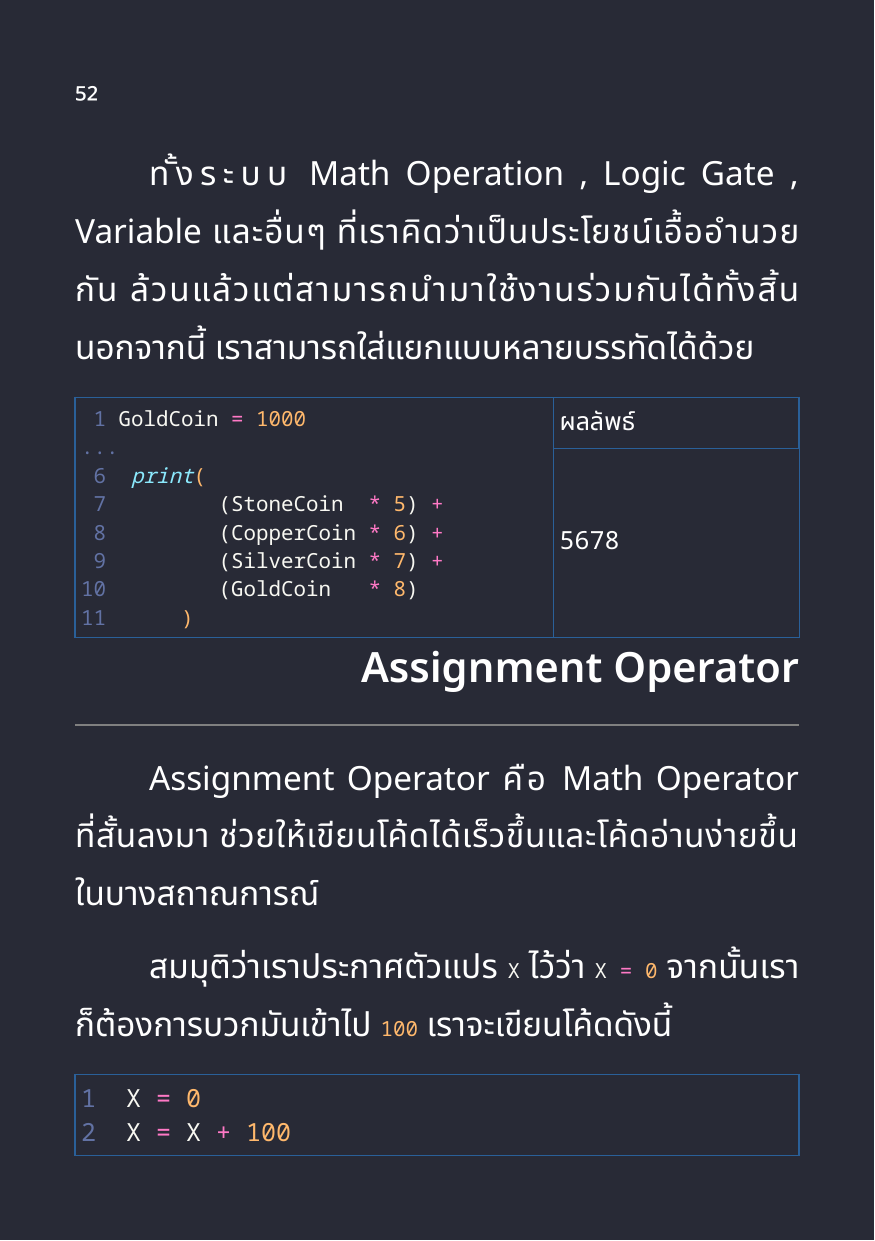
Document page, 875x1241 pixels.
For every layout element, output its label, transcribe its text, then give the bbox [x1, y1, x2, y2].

text Assignment Operator คือ Math Operator ที่สั้นลงมา ช่วยให้เขียนโค้ดได้เร็วขึ้นและโค้ดอ่านง่ายขึ้นในบางสถาณการณ์ [75, 754, 799, 921]
table_header ผลลัพธ์ [554, 398, 798, 447]
table_cell 5678 [554, 449, 799, 637]
text สมมุติว่าเราประกาศตัวแปร X ไว้ว่า X = 0 จากนั้นเราก็ต้องการบวกมันเข้าไป 100 เราจะเขียนโค้ดดังนี้ [75, 943, 799, 1052]
subtitle Assignment Operator [134, 638, 799, 695]
table_header 1 GoldCoin = 1000 ... 6 print( 7 (StoneCoin * 5) + 8 (CopperCoin * 6) + 9 (SilverCoin * 7) + 10 (GoldCoin * 8) 11 ) [76, 398, 553, 637]
table_header 1 X = 0 2 X = X + 100 [76, 1075, 798, 1155]
text ทั้งระบบ Math Operation , Logic Gate , Variable และอื่นๆ ที่เราคิดว่าเป็นประโยชน์เอื้ออำนวยกัน ล้วนแล้วแต่สามารถนำมาใช้งานร่วมกันได้ทั้งสิ้น นอกจากนี้ เราสามารถใส่แยกแบบหลายบรรทัดได้ด้วย [75, 150, 799, 374]
